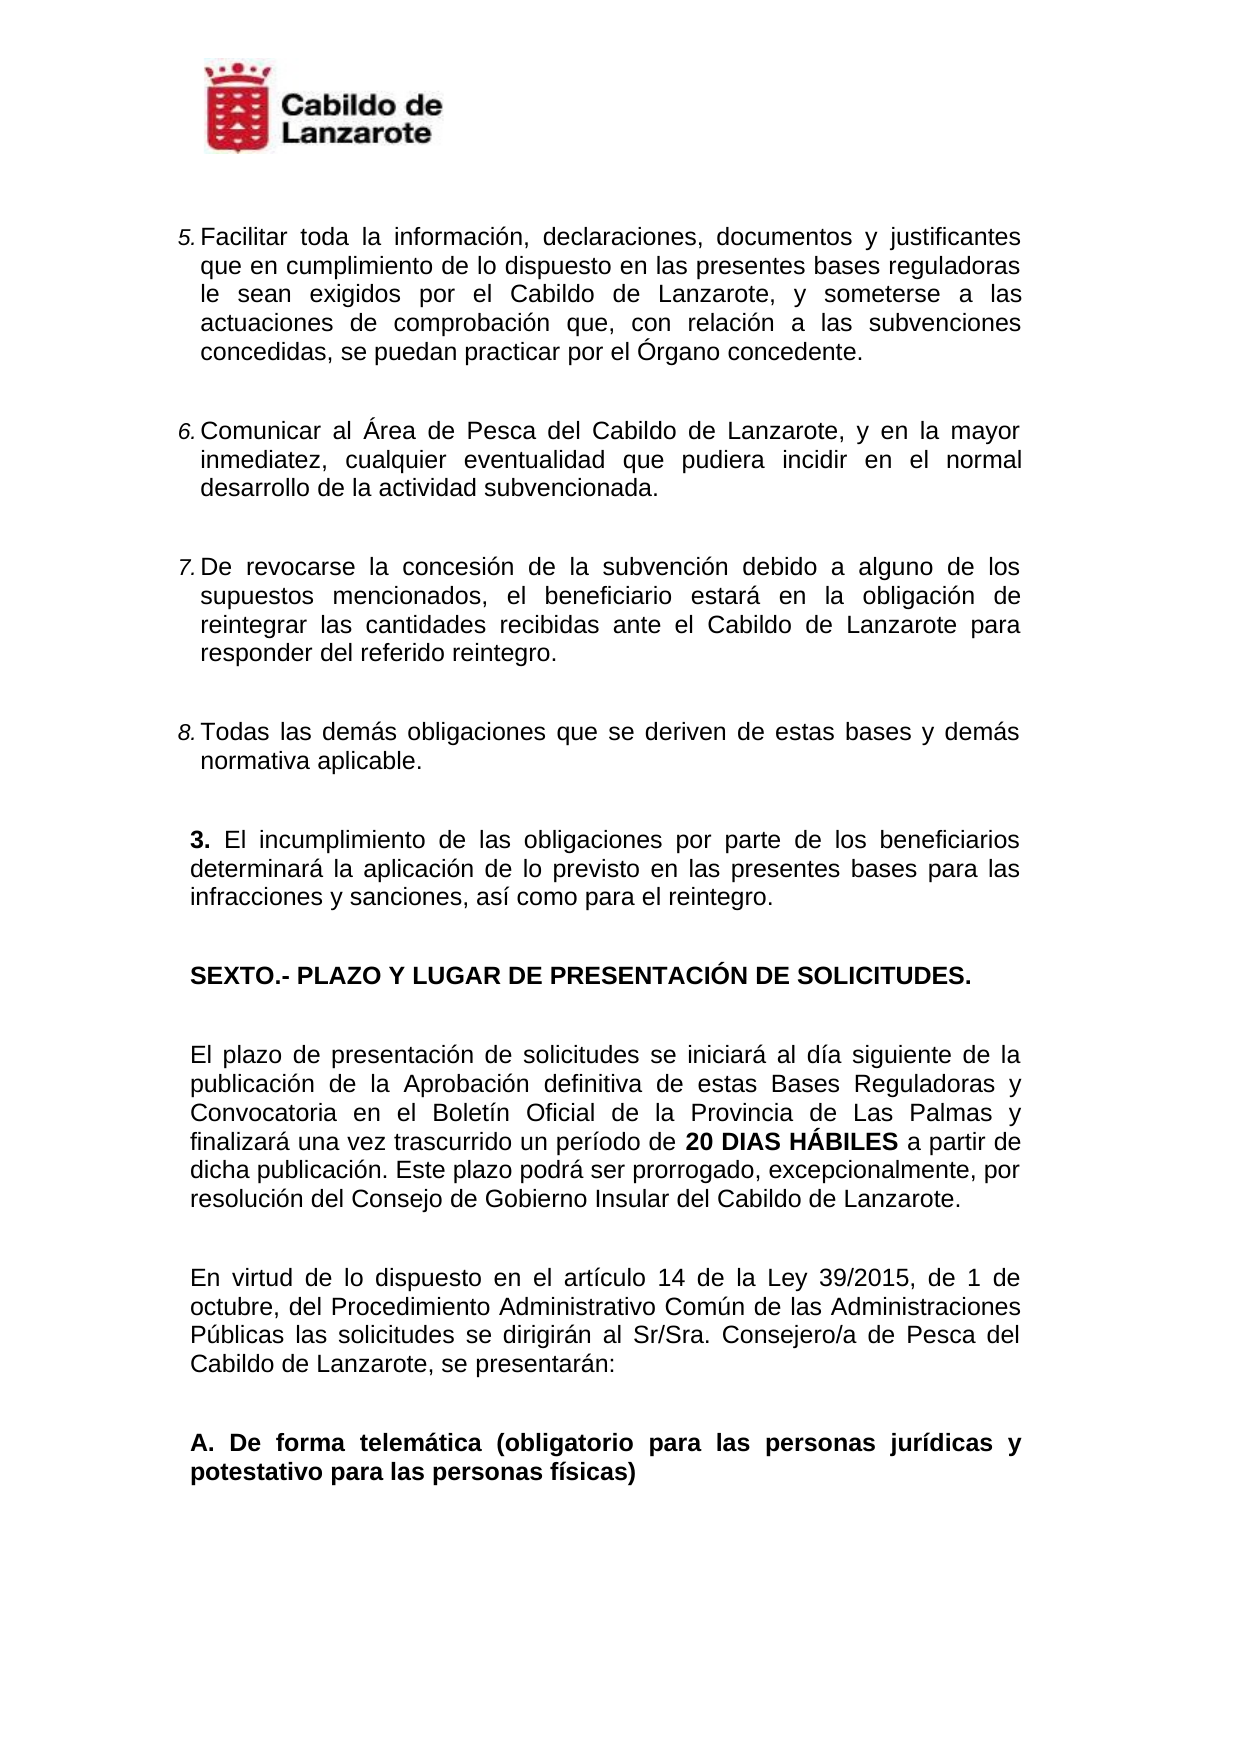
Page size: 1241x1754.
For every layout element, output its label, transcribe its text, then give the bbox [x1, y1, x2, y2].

list Comunicar al Área de Pesca del Cabildo de Lanzarote, y en la mayor inmediatez, cualquier eventualidad que pudiera incidir en el normal desarrollo de la actividad subvencionada. [178, 416, 1022, 502]
list Facilitar toda la información, declaraciones, documentos y justificantes que en cumplimiento de lo dispuesto en las presentes bases reguladoras le sean exigidos por el Cabildo de Lanzarote, y someterse a las actuaciones de comprobación que, con relación a las subvenciones concedidas, se puedan practicar por el Órgano concedente. [178, 222, 1022, 366]
text El plazo de presentación de solicitudes se iniciará al día siguiente de la publicación de la Aprobación definitiva de estas Bases Reguladoras y Convocatoria en el Boletín Oficial de la Provincia de Las Palmas y finalizará una vez trascurrido un período de 20 DIAS HÁBILES a partir de dicha publicación. Este plazo podrá ser prorrogado, excepcionalmente, por resolución del Consejo de Gobierno Insular del Cabildo de Lanzarote. [190, 1040, 1022, 1213]
text En virtud de lo dispuesto en el artículo 14 de la Ley 39/2015, de 1 de octubre, del Procedimiento Administrativo Común de las Administraciones Públicas las solicitudes se dirigirán al Sr/Sra. Consejero/a de Pesca del Cabildo de Lanzarote, se presentarán: [190, 1263, 1022, 1378]
list De revocarse la concesión de la subvención debido a alguno de los supuestos mencionados, el beneficiario estará en la obligación de reintegrar las cantidades recibidas ante el Cabildo de Lanzarote para responder del referido reintegro. [178, 552, 1022, 667]
subtitle SEXTO.- PLAZO Y LUGAR DE PRESENTACIÓN DE SOLICITUDES. [190, 961, 1103, 990]
list El incumplimiento de las obligaciones por parte de los beneficiarios determinará la aplicación de lo previsto en las presentes bases para las infracciones y sanciones, así como para el reintegro. [190, 825, 1021, 911]
picture [203, 58, 444, 154]
list Todas las demás obligaciones que se deriven de estas bases y demás normativa aplicable. [178, 717, 1021, 775]
subtitle De forma telemática (obligatorio para las personas jurídicas y potestativo para las personas físicas) [190, 1428, 1022, 1485]
